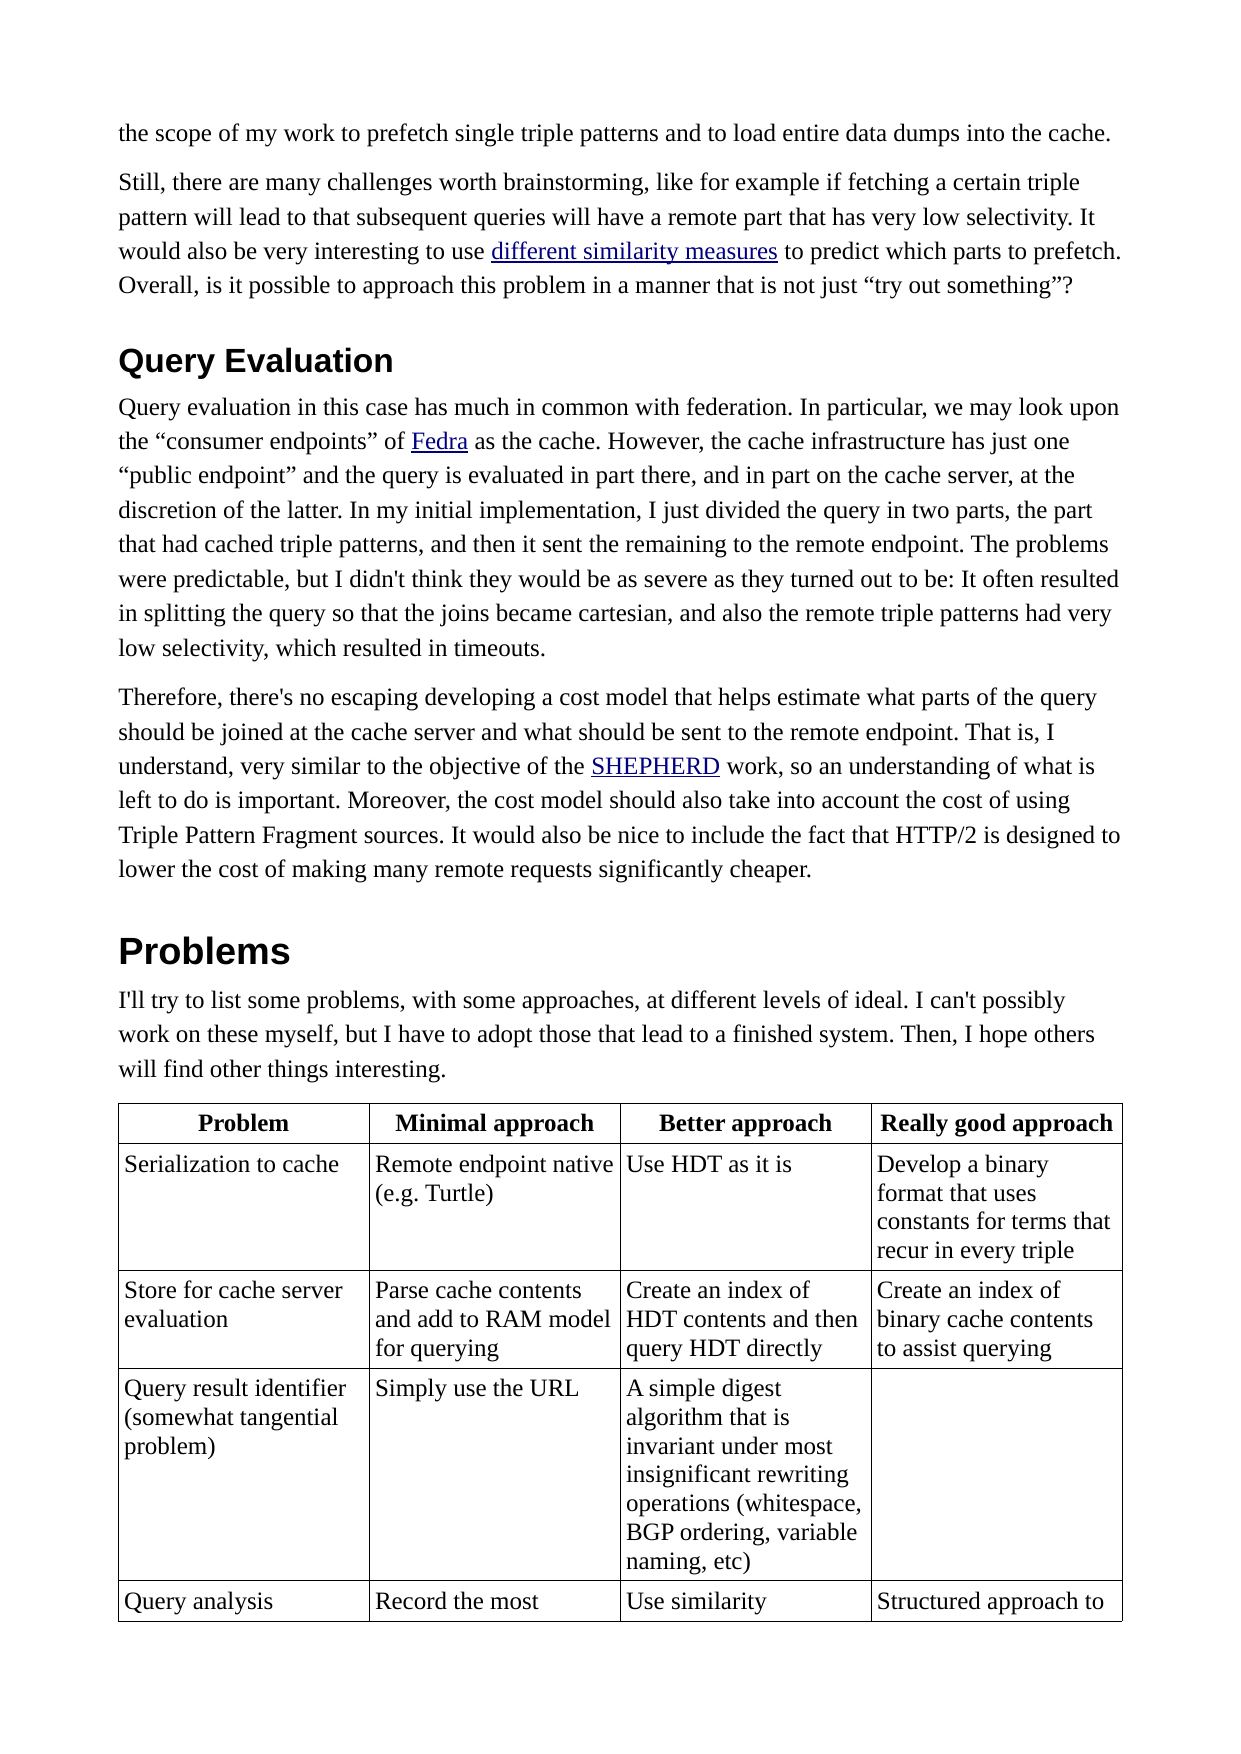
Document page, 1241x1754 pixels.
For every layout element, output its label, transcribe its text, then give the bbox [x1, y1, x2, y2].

text Query evaluation in this case has much in common with federation. In particular, we may look upon the “consumer endpoints” of Fedra as the cache. However, the cache infrastructure has just one “public endpoint” and the query is evaluated in part there, and in part on the cache server, at the discretion of the latter. In my initial implementation, I just divided the query in two parts, the part that had cached triple patterns, and then it sent the remaining to the remote endpoint. The problems were predictable, but I didn't think they would be as severe as they turned out to be: It often resulted in splitting the query so that the joins became cartesian, and also the remote triple patterns had very low selectivity, which resulted in timeouts. [118, 392, 1122, 662]
table_cell Serialization to cache [119, 1144, 369, 1269]
text Therefore, there's no escaping developing a cost model that helps estimate what parts of the query should be joined at the cache server and what should be sent to the remote endpoint. That is, I understand, very similar to the objective of the SHEPHERD work, so an understanding of what is left to do is important. Moreover, the cost model should also take into account the cost of using Triple Pattern Fragment sources. It would also be nice to include the fact that HTTP/2 is designed to lower the cost of making many remote requests significantly cheaper. [118, 682, 1122, 883]
table_cell Simply use the URL [370, 1369, 620, 1580]
table_header Problem [119, 1104, 369, 1143]
table_cell Create an index of binary cache contents to assist querying [872, 1271, 1122, 1367]
table_cell Store for cache server evaluation [119, 1271, 369, 1367]
table_header Really good approach [872, 1104, 1122, 1143]
table_cell Query result identifier (somewhat tangential problem) [119, 1369, 369, 1580]
text Still, there are many challenges worth brainstorming, like for example if fetching a certain triple pattern will lead to that subsequent queries will have a remote part that has very low selectivity. It would also be very interesting to use different similarity measures to predict which parts to prefetch. Overall, is it possible to approach this problem in a manner that is not just “try out something”? [118, 167, 1122, 299]
text the scope of my work to prefetch single triple patterns and to load entire data dumps into the cache. [118, 118, 1122, 147]
subtitle Query Evaluation [118, 341, 1122, 379]
text I'll try to list some problems, with some approaches, at different levels of ideal. I can't possibly work on these myself, but I have to adopt those that lead to a finished system. Then, I hope others will find other things interesting. [118, 985, 1122, 1082]
table_header Better approach [621, 1104, 871, 1143]
table_cell A simple digest algorithm that is invariant under most insignificant rewriting operations (whitespace, BGP ordering, variable naming, etc) [621, 1369, 871, 1580]
table_cell Structured approach to [872, 1581, 1122, 1621]
table_header Minimal approach [370, 1104, 620, 1143]
table_cell Query analysis [119, 1581, 369, 1621]
subtitle Problems [118, 928, 1122, 972]
table_cell [872, 1369, 1122, 1580]
table_cell Remote endpoint native (e.g. Turtle) [370, 1144, 620, 1269]
table_cell Record the most [370, 1581, 620, 1621]
table_cell Parse cache contents and add to RAM model for querying [370, 1271, 620, 1367]
table_cell Use similarity [621, 1581, 871, 1621]
table_cell Create an index of HDT contents and then query HDT directly [621, 1271, 871, 1367]
table_cell Use HDT as it is [621, 1144, 871, 1269]
table_cell Develop a binary format that uses constants for terms that recur in every triple [872, 1144, 1122, 1269]
